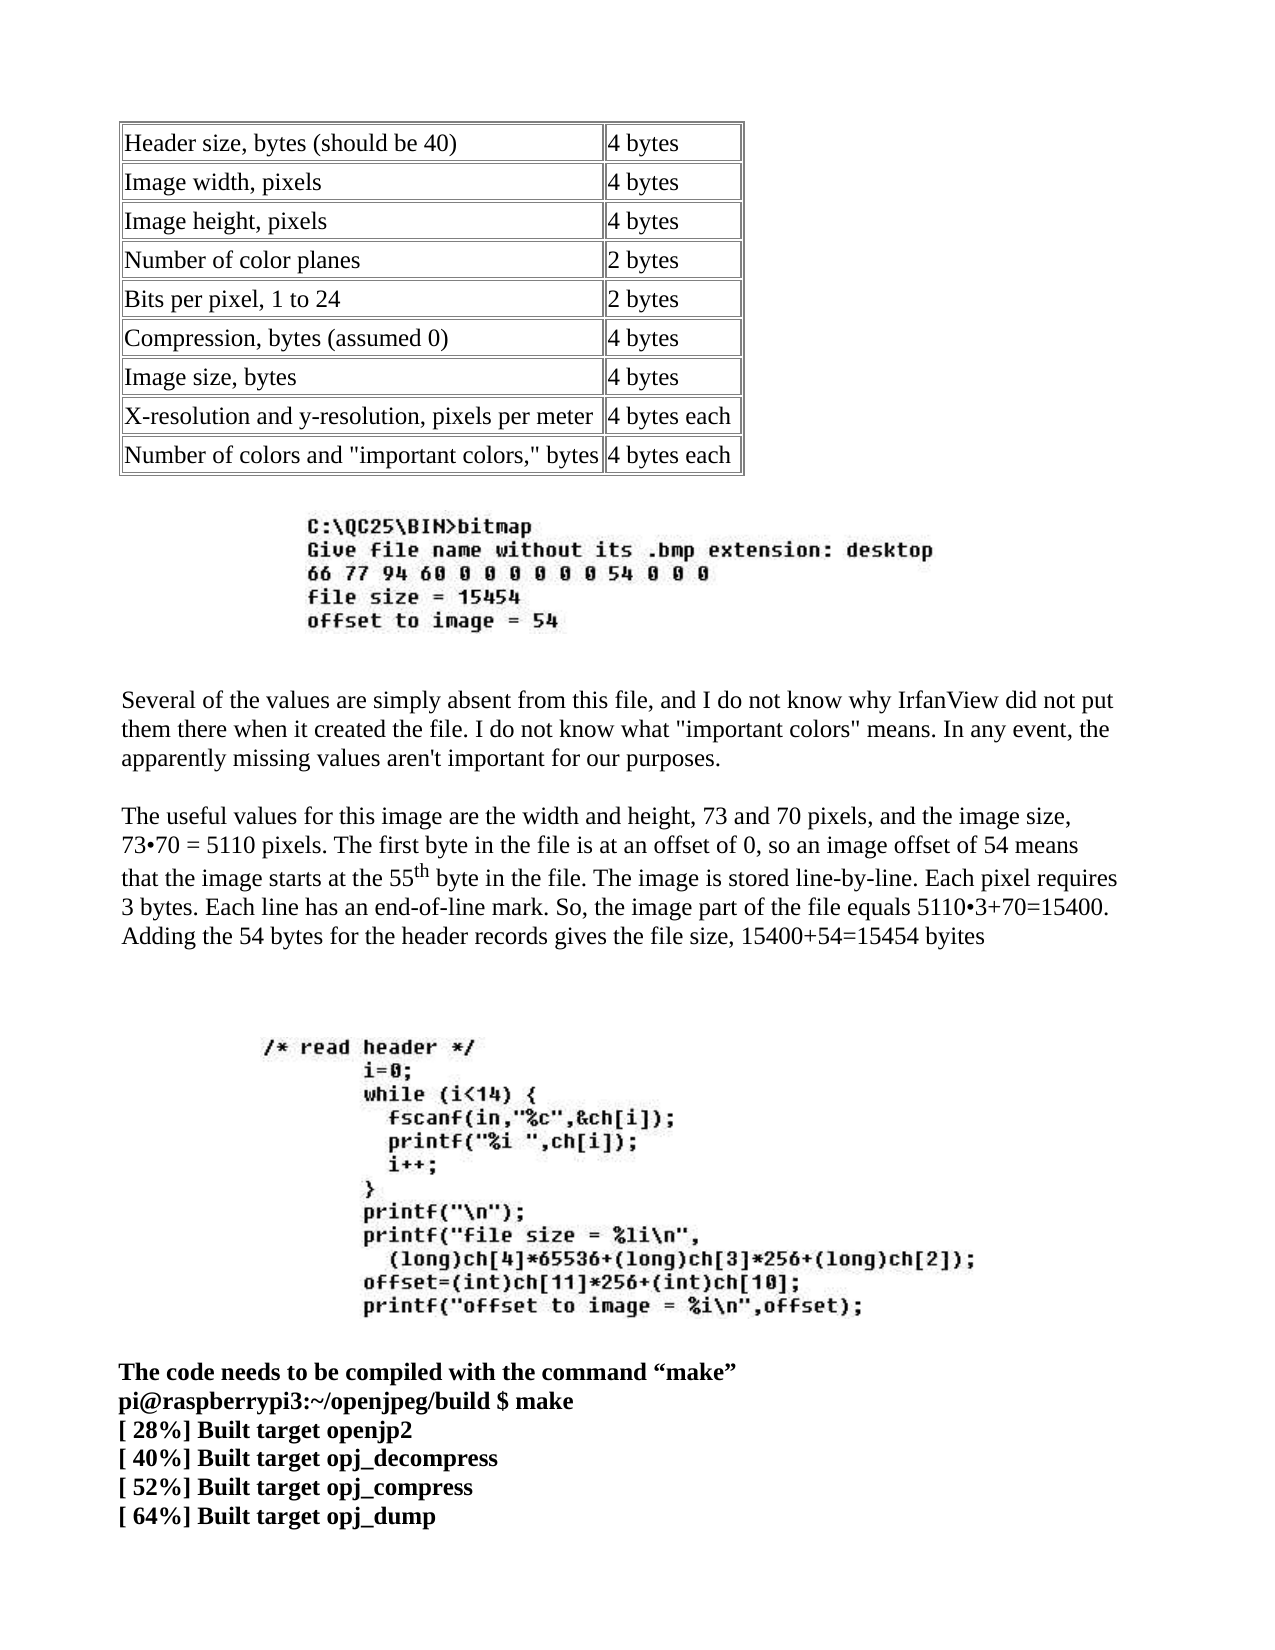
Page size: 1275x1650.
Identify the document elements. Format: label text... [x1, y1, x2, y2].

text [ 28%] Built target openjp2 [118, 1415, 1157, 1443]
table_cell Image size, bytes [123, 359, 602, 394]
table_cell 4 bytes each [607, 398, 740, 433]
table_cell 4 bytes each [607, 437, 740, 472]
table_cell Bits per pixel, 1 to 24 [123, 281, 602, 316]
text [ 40%] Built target opj_decompress [118, 1443, 1157, 1472]
table_cell Number of color planes [123, 242, 602, 277]
table_cell Image width, pixels [123, 164, 602, 199]
picture [260, 1037, 981, 1319]
table_cell 2 bytes [607, 281, 740, 316]
table_cell 2 bytes [607, 242, 740, 277]
text [ 64%] Built target opj_dump [118, 1501, 1157, 1530]
table_cell Compression, bytes (assumed 0) [123, 320, 602, 355]
table_cell 4 bytes [607, 359, 740, 394]
text The code needs to be compiled with the command “make” [118, 1357, 1157, 1386]
table_cell 4 bytes [607, 164, 740, 199]
text pi@raspberrypi3:~/openjpeg/build $ make [118, 1386, 1157, 1415]
table_header 4 bytes [607, 125, 740, 160]
table_cell 4 bytes [607, 320, 740, 355]
picture [304, 510, 937, 634]
table_cell X-resolution and y-resolution, pixels per meter [123, 398, 602, 433]
table_header Several of the values are simply absent from this file, and I do not know why IrfanView did not put them there when it created the file. I do not know what "important colors" means. In any event, the apparently missing values aren't important for our purposes. The useful values for this image are the width and height, 73 and 70 pixels, and the image size, 73•70 = 5110 pixels. The first byte in the file is at an offset of 0, so an image offset of 54 means that the image starts at the 55th byte in the file. The image is stored line-by-line. Each pixel requires 3 bytes. Each line has an end-of-line mark. So, the image part of the file equals 5110•3+70=15400. Adding the 54 bytes for the header records gives the file size, 15400+54=15454 byites [118, 118, 1123, 1098]
table_header Header size, bytes (should be 40) [123, 125, 602, 160]
table_cell Image height, pixels [123, 203, 602, 238]
table_cell 4 bytes [607, 203, 740, 238]
table_header [121, 476, 254, 511]
text [ 52%] Built target opj_compress [118, 1472, 1157, 1501]
table_cell Number of colors and "important colors," bytes [123, 437, 602, 472]
